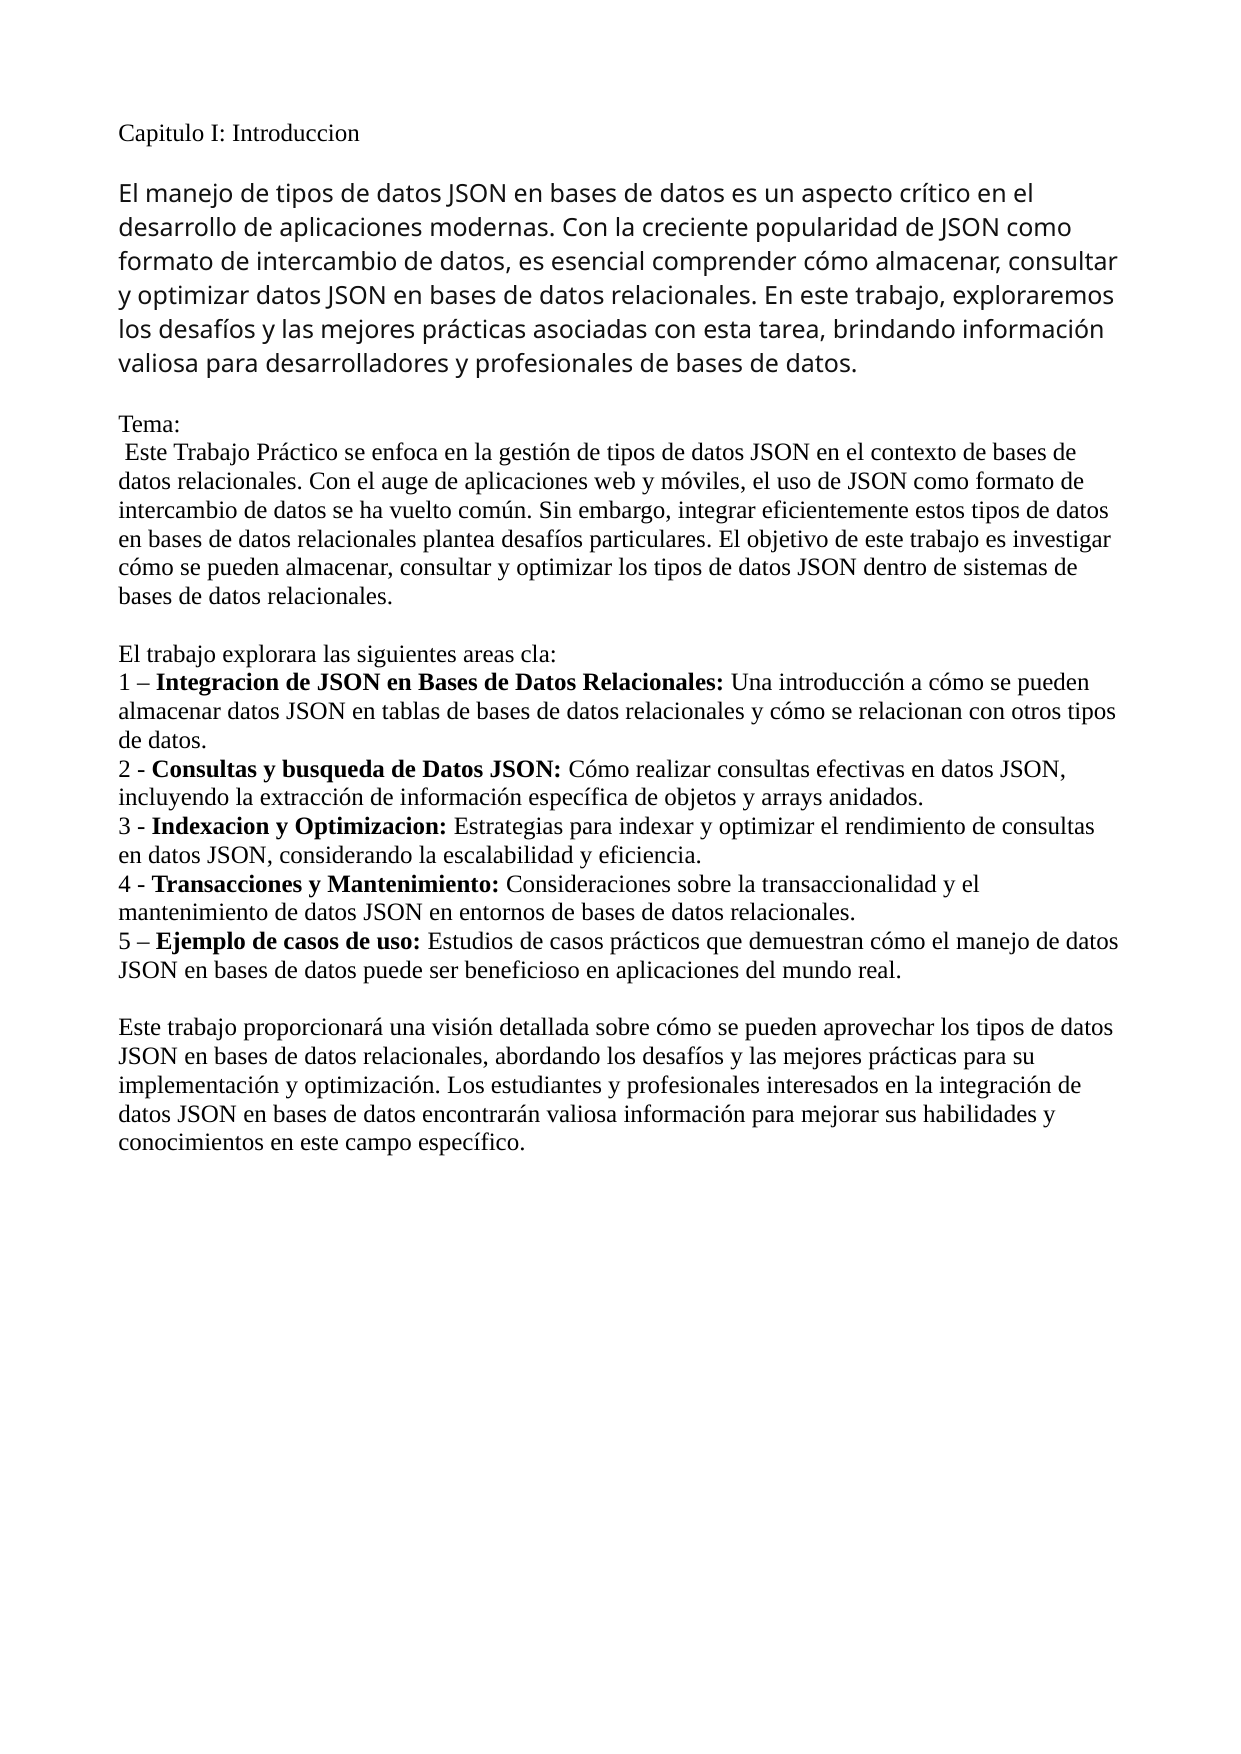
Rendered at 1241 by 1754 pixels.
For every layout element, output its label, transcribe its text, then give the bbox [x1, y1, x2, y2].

text El manejo de tipos de datos JSON en bases de datos es un aspecto crítico en el desarrollo de aplicaciones modernas. Con la creciente popularidad de JSON como formato de intercambio de datos, es esencial comprender cómo almacenar, consultar y optimizar datos JSON en bases de datos relacionales. En este trabajo, exploraremos los desafíos y las mejores prácticas asociadas con esta tarea, brindando información valiosa para desarrolladores y profesionales de bases de datos. [118, 176, 1122, 380]
text 4 - Transacciones y Mantenimiento: Consideraciones sobre la transaccionalidad y el mantenimiento de datos JSON en entornos de bases de datos relacionales. [118, 869, 1122, 926]
text 1 – Integracion de JSON en Bases de Datos Relacionales: Una introducción a cómo se pueden almacenar datos JSON en tablas de bases de datos relacionales y cómo se relacionan con otros tipos de datos. [118, 667, 1122, 754]
text 5 – Ejemplo de casos de uso: Estudios de casos prácticos que demuestran cómo el manejo de datos JSON en bases de datos puede ser beneficioso en aplicaciones del mundo real. [118, 926, 1122, 984]
text Este trabajo proporcionará una visión detallada sobre cómo se pueden aprovechar los tipos de datos JSON en bases de datos relacionales, abordando los desafíos y las mejores prácticas para su implementación y optimización. Los estudiantes y profesionales interesados en la integración de datos JSON en bases de datos encontrarán valiosa información para mejorar sus habilidades y conocimientos en este campo específico. [118, 1012, 1122, 1156]
text Este Trabajo Práctico se enfoca en la gestión de tipos de datos JSON en el contexto de bases de datos relacionales. Con el auge de aplicaciones web y móviles, el uso de JSON como formato de intercambio de datos se ha vuelto común. Sin embargo, integrar eficientemente estos tipos de datos en bases de datos relacionales plantea desafíos particulares. El objetivo de este trabajo es investigar cómo se pueden almacenar, consultar y optimizar los tipos de datos JSON dentro de sistemas de bases de datos relacionales. [118, 437, 1122, 610]
text 2 - Consultas y busqueda de Datos JSON: Cómo realizar consultas efectivas en datos JSON, incluyendo la extracción de información específica de objetos y arrays anidados. [118, 754, 1122, 811]
text 3 - Indexacion y Optimizacion: Estrategias para indexar y optimizar el rendimiento de consultas en datos JSON, considerando la escalabilidad y eficiencia. [118, 811, 1122, 869]
text Tema: [118, 409, 1122, 437]
text El trabajo explorara las siguientes areas cla: [118, 639, 1122, 667]
text Capitulo I: Introduccion [118, 118, 1122, 147]
